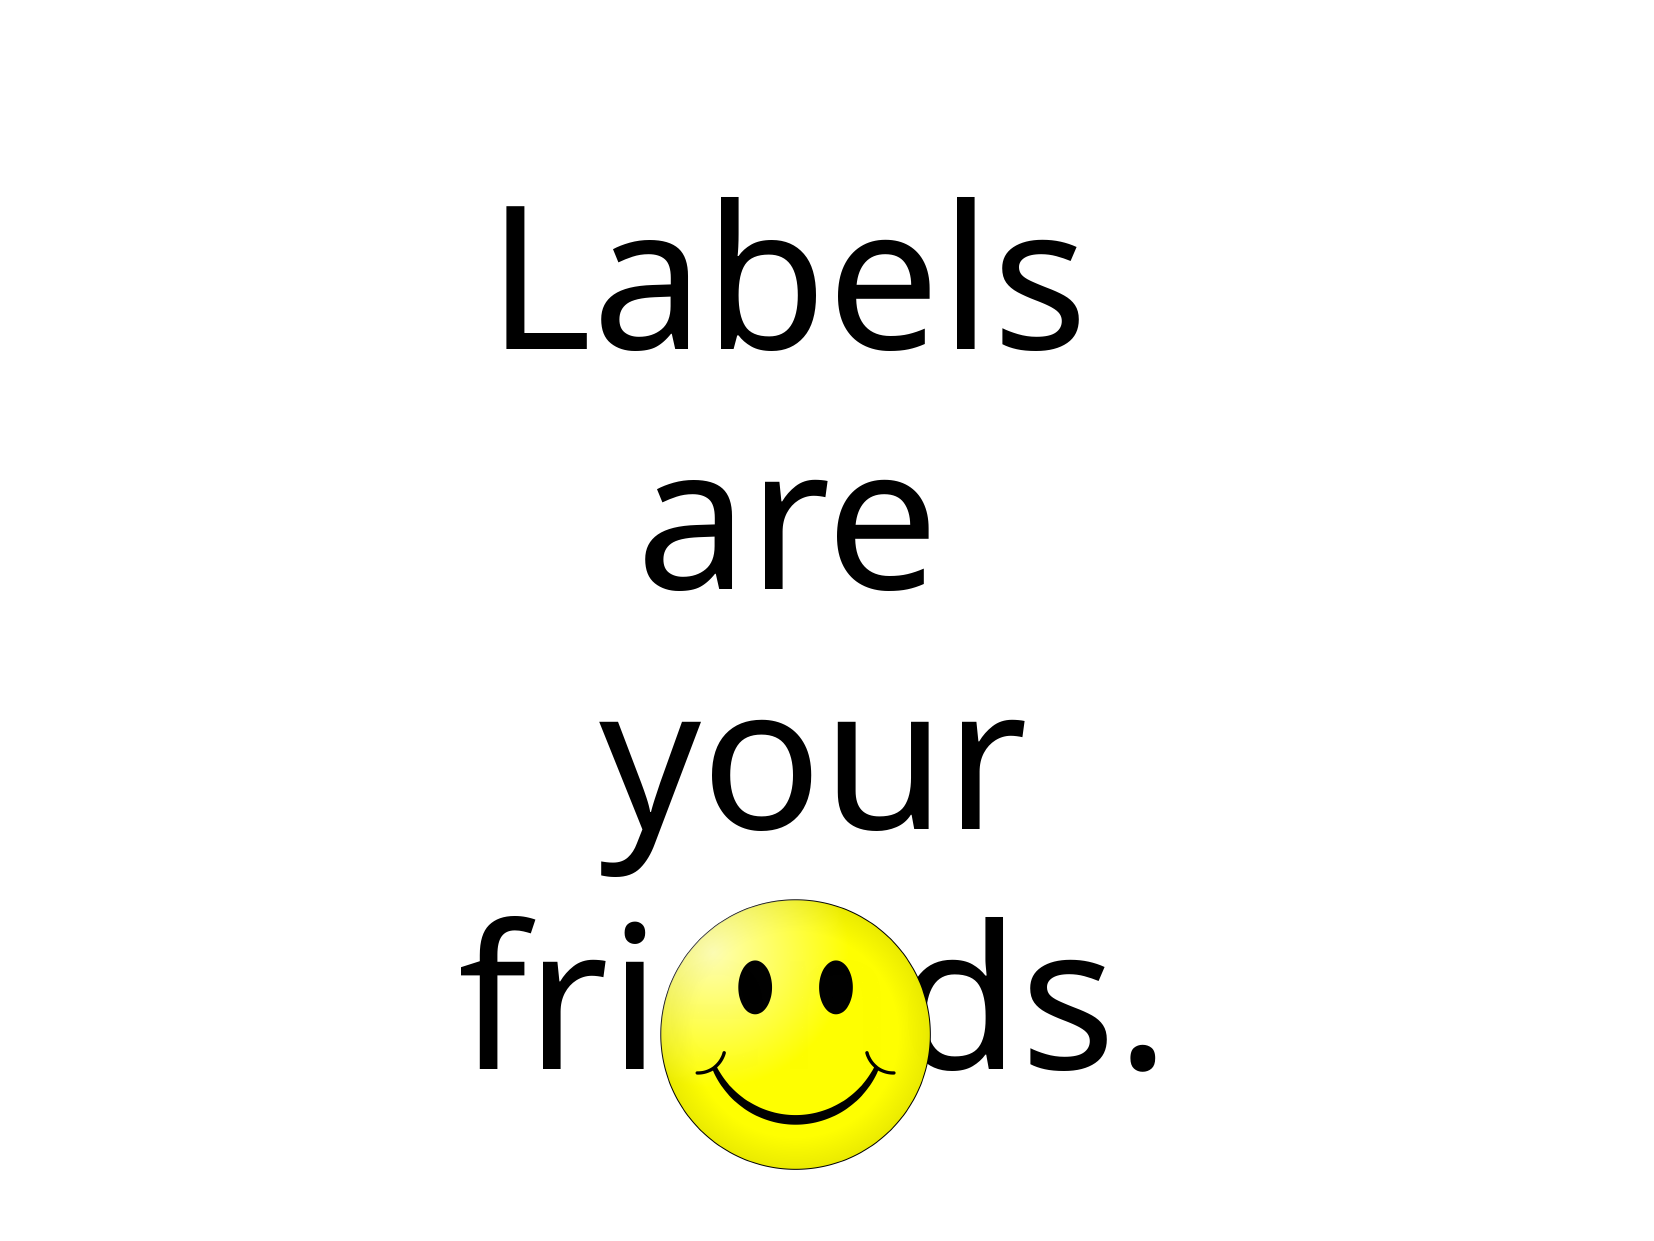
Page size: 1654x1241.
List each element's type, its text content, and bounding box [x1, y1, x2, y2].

text_box Labels are your friends. [225, 142, 1403, 885]
picture [654, 893, 937, 1176]
